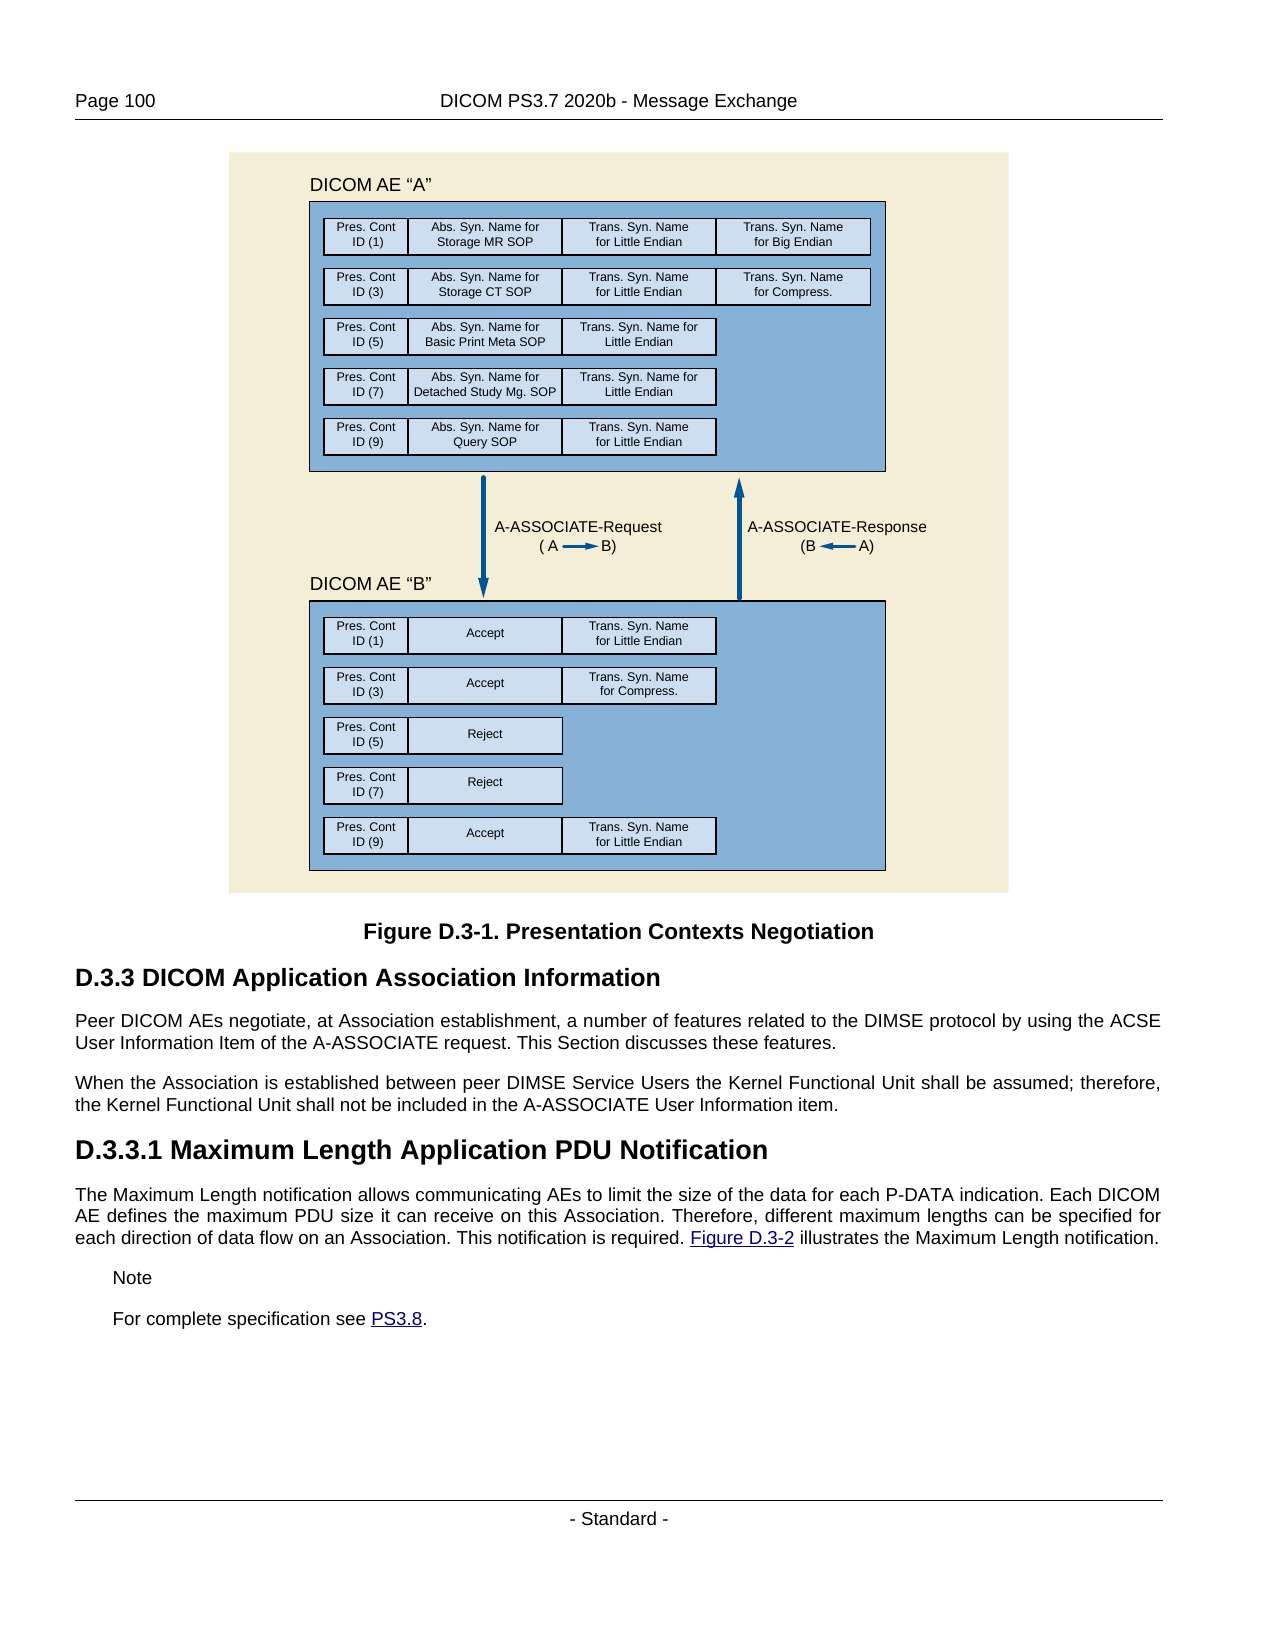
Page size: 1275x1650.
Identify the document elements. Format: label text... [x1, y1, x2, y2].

text The Maximum Length notification allows communicating AEs to limit the size of the data for each P-DATA indication. Each DICOM AE defines the maximum PDU size it can receive on this Association. Therefore, different maximum lengths can be specified for each direction of data flow on an Association. This notification is required. Figure D.3-2 illustrates the Maximum Length notification. [75, 1184, 1162, 1248]
text Figure D.3-1. Presentation Contexts Negotiation [75, 918, 1162, 944]
text D.3.3.1 Maximum Length Application PDU Notification [75, 1134, 1162, 1165]
text Note [112, 1267, 1125, 1289]
text Peer DICOM AEs negotiate, at Association establishment, a number of features related to the DIMSE protocol by using the ACSE User Information Item of the A-ASSOCIATE request. This Section discusses these features. [75, 1010, 1162, 1053]
text When the Association is established between peer DIMSE Service Users the Kernel Functional Unit shall be assumed; therefore, the Kernel Functional Unit shall not be included in the A-ASSOCIATE User Information item. [75, 1072, 1162, 1115]
text For complete specification see PS3.8. [112, 1307, 1125, 1329]
text D.3.3 DICOM Application Association Information [75, 962, 1162, 991]
